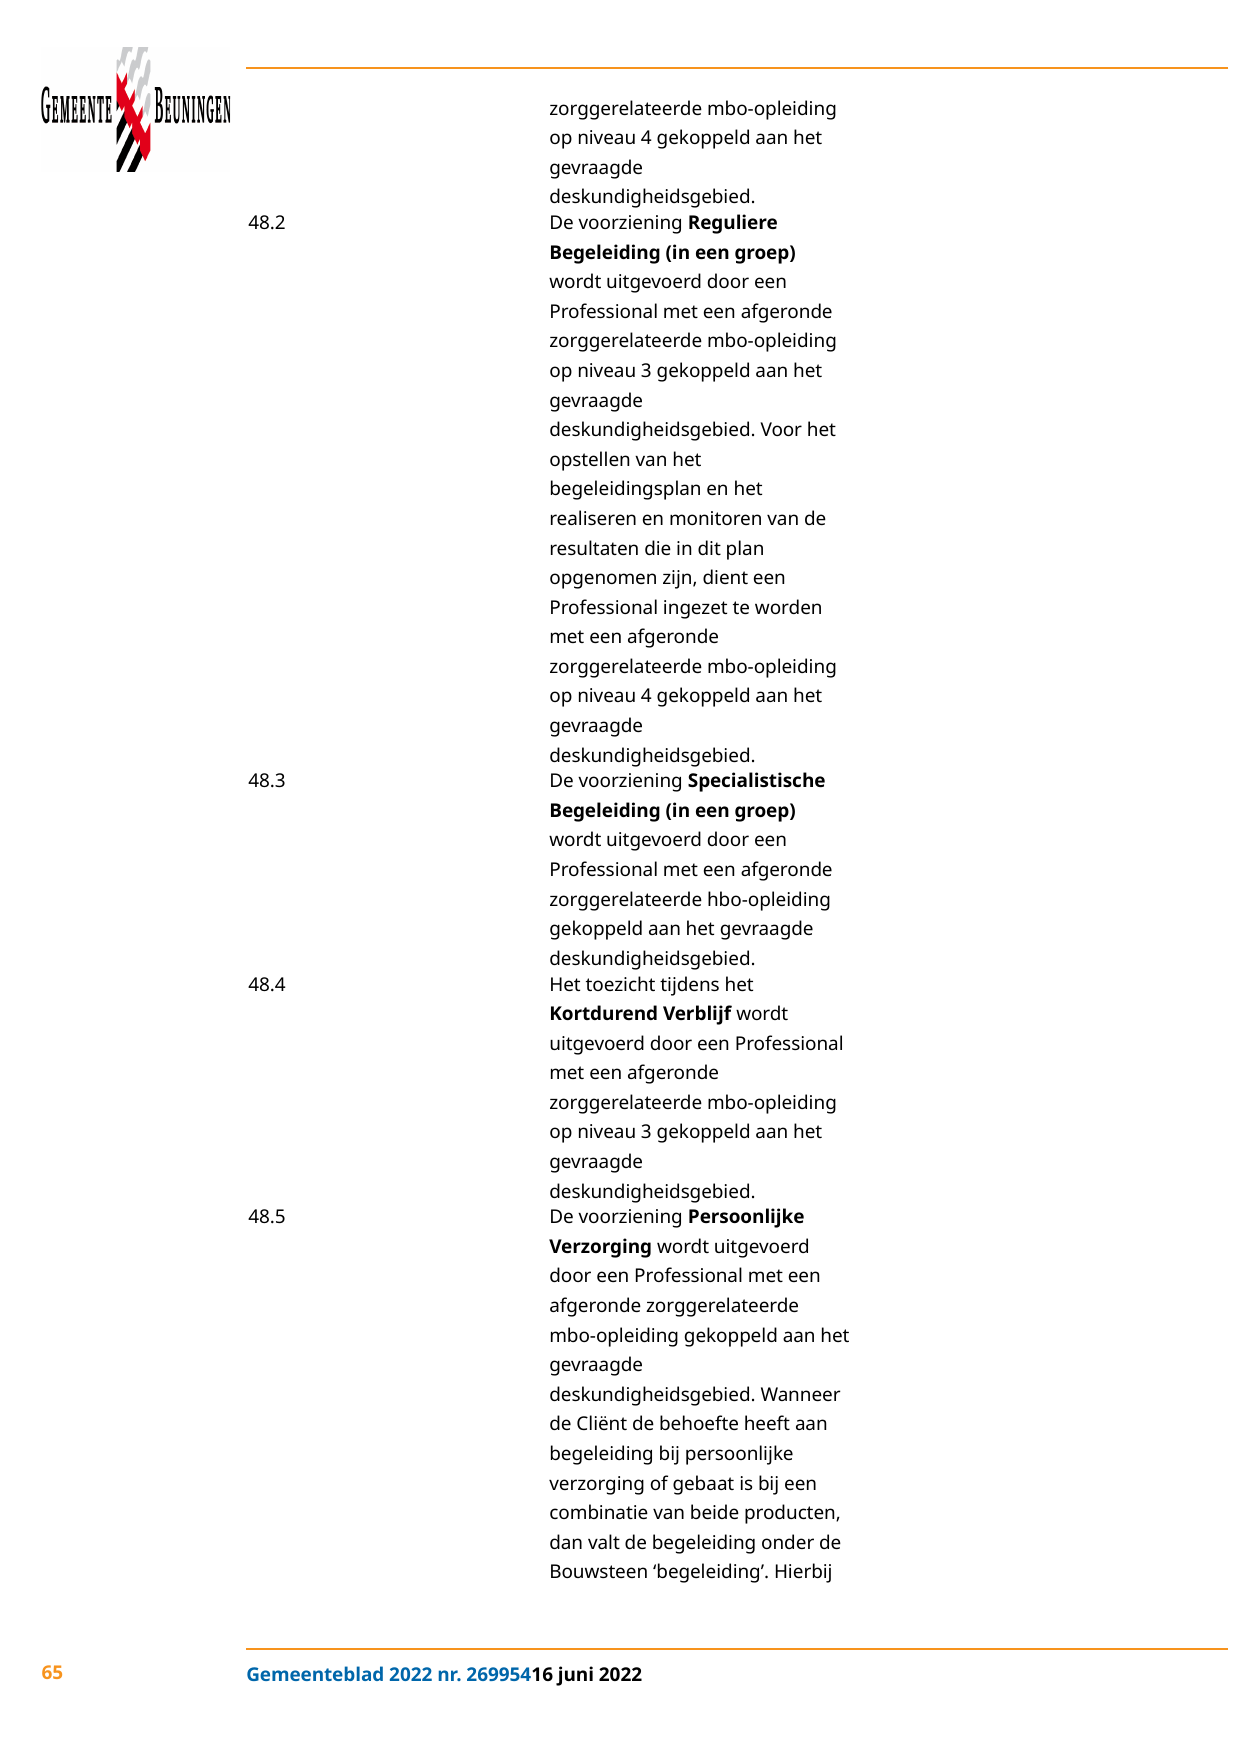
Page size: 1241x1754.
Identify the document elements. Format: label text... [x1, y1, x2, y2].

table_cell De voorziening Reguliere Begeleiding (in een groep) wordt uitgevoerd door een Professional met een afgeronde zorggerelateerde mbo-opleiding op niveau 3 gekoppeld aan het gevraagde deskundigheidsgebied. Voor het opstellen van het begeleidingsplan en het realiseren en monitoren van de resultaten die in dit plan opgenomen zijn, dient een Professional ingezet te worden met een afgeronde zorggerelateerde mbo-opleiding op niveau 4 gekoppeld aan het gevraagde deskundigheidsgebied. [549, 209, 850, 767]
table_cell 48.5 [248, 1204, 549, 1584]
table_cell Het toezicht tijdens het Kortdurend Verblijf wordt uitgevoerd door een Professional met een afgeronde zorggerelateerde mbo-opleiding op niveau 3 gekoppeld aan het gevraagde deskundigheidsgebied. [549, 971, 850, 1203]
table_cell 48.2 [248, 209, 549, 767]
table_cell [248, 95, 549, 209]
table_cell [850, 209, 1152, 767]
picture [41, 47, 231, 172]
table_cell 48.3 [248, 768, 549, 971]
table_cell [850, 1204, 1152, 1584]
table_cell De voorziening Persoonlijke Verzorging wordt uitgevoerd door een Professional met een afgeronde zorggerelateerde mbo-opleiding gekoppeld aan het gevraagde deskundigheidsgebied. Wanneer de Cliënt de behoefte heeft aan begeleiding bij persoonlijke verzorging of gebaat is bij een combinatie van beide producten, dan valt de begeleiding onder de Bouwsteen ‘begeleiding’. Hierbij [549, 1204, 850, 1584]
table_cell zorggerelateerde mbo-opleiding op niveau 4 gekoppeld aan het gevraagde deskundigheidsgebied. [549, 95, 850, 209]
table_cell De voorziening Specialistische Begeleiding (in een groep) wordt uitgevoerd door een Professional met een afgeronde zorggerelateerde hbo-opleiding gekoppeld aan het gevraagde deskundigheidsgebied. [549, 768, 850, 971]
table_cell [850, 768, 1152, 971]
table_cell [850, 971, 1152, 1203]
table_cell 48.4 [248, 971, 549, 1203]
table_cell [850, 95, 1152, 209]
